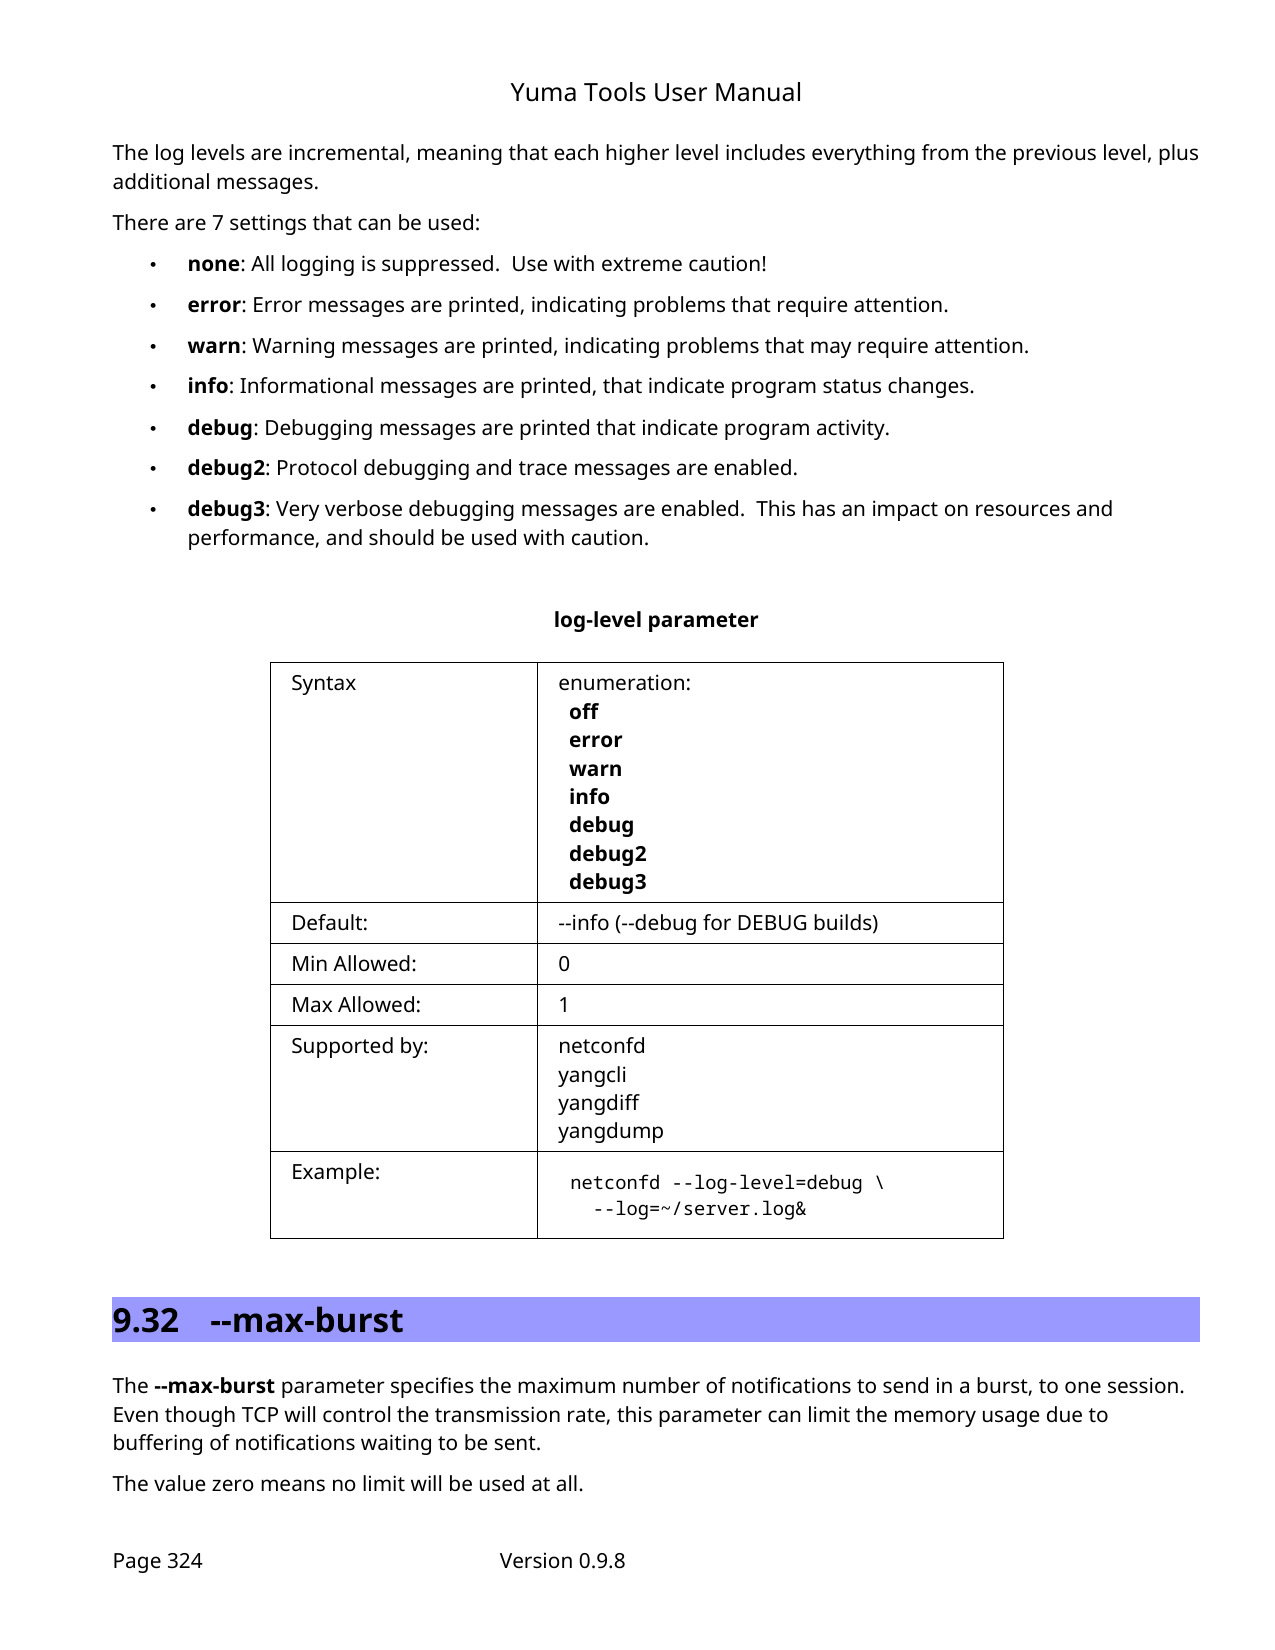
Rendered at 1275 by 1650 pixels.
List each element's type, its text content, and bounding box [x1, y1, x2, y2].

table_cell netconfd --log-level=debug \ --log=~/server.log& [538, 1152, 1003, 1238]
table_header Syntax [271, 663, 537, 902]
list warn: Warning messages are printed, indicating problems that may require attention. [150, 331, 1200, 359]
list debug3: Very verbose debugging messages are enabled. This has an impact on resources and performance, and should be used with caution. [150, 494, 1200, 551]
text The --max-burst parameter specifies the maximum number of notifications to send in a burst, to one session. Even though TCP will control the transmission rate, this parameter can limit the memory usage due to buffering of notifications waiting to be sent. [112, 1371, 1200, 1457]
list info: Informational messages are printed, that indicate program status changes. [150, 372, 1200, 400]
table_cell 1 [538, 985, 1003, 1024]
table_cell Default: [271, 903, 537, 943]
list debug2: Protocol debugging and trace messages are enabled. [150, 453, 1200, 482]
table_cell netconfd yangcli yangdiff yangdump [538, 1026, 1003, 1151]
text There are 7 settings that can be used: [112, 208, 1200, 236]
list error: Error messages are printed, indicating problems that require attention. [150, 290, 1200, 318]
table_cell Max Allowed: [271, 985, 537, 1024]
subtitle --max-burst [112, 1297, 1200, 1342]
table_cell 0 [538, 944, 1003, 983]
table_cell --info (--debug for DEBUG builds) [538, 903, 1003, 943]
table_cell Example: [271, 1152, 537, 1238]
list none: All logging is suppressed. Use with extreme caution! [150, 249, 1200, 277]
table_cell Supported by: [271, 1026, 537, 1151]
table_header enumeration: off error warn info debug debug2 debug3 [538, 663, 1003, 902]
subtitle log-level parameter [127, 605, 1185, 633]
list debug: Debugging messages are printed that indicate program activity. [150, 413, 1200, 441]
text The log levels are incremental, meaning that each higher level includes everything from the previous level, plus additional messages. [112, 138, 1200, 195]
table_cell Min Allowed: [271, 944, 537, 983]
text The value zero means no limit will be used at all. [112, 1469, 1200, 1498]
